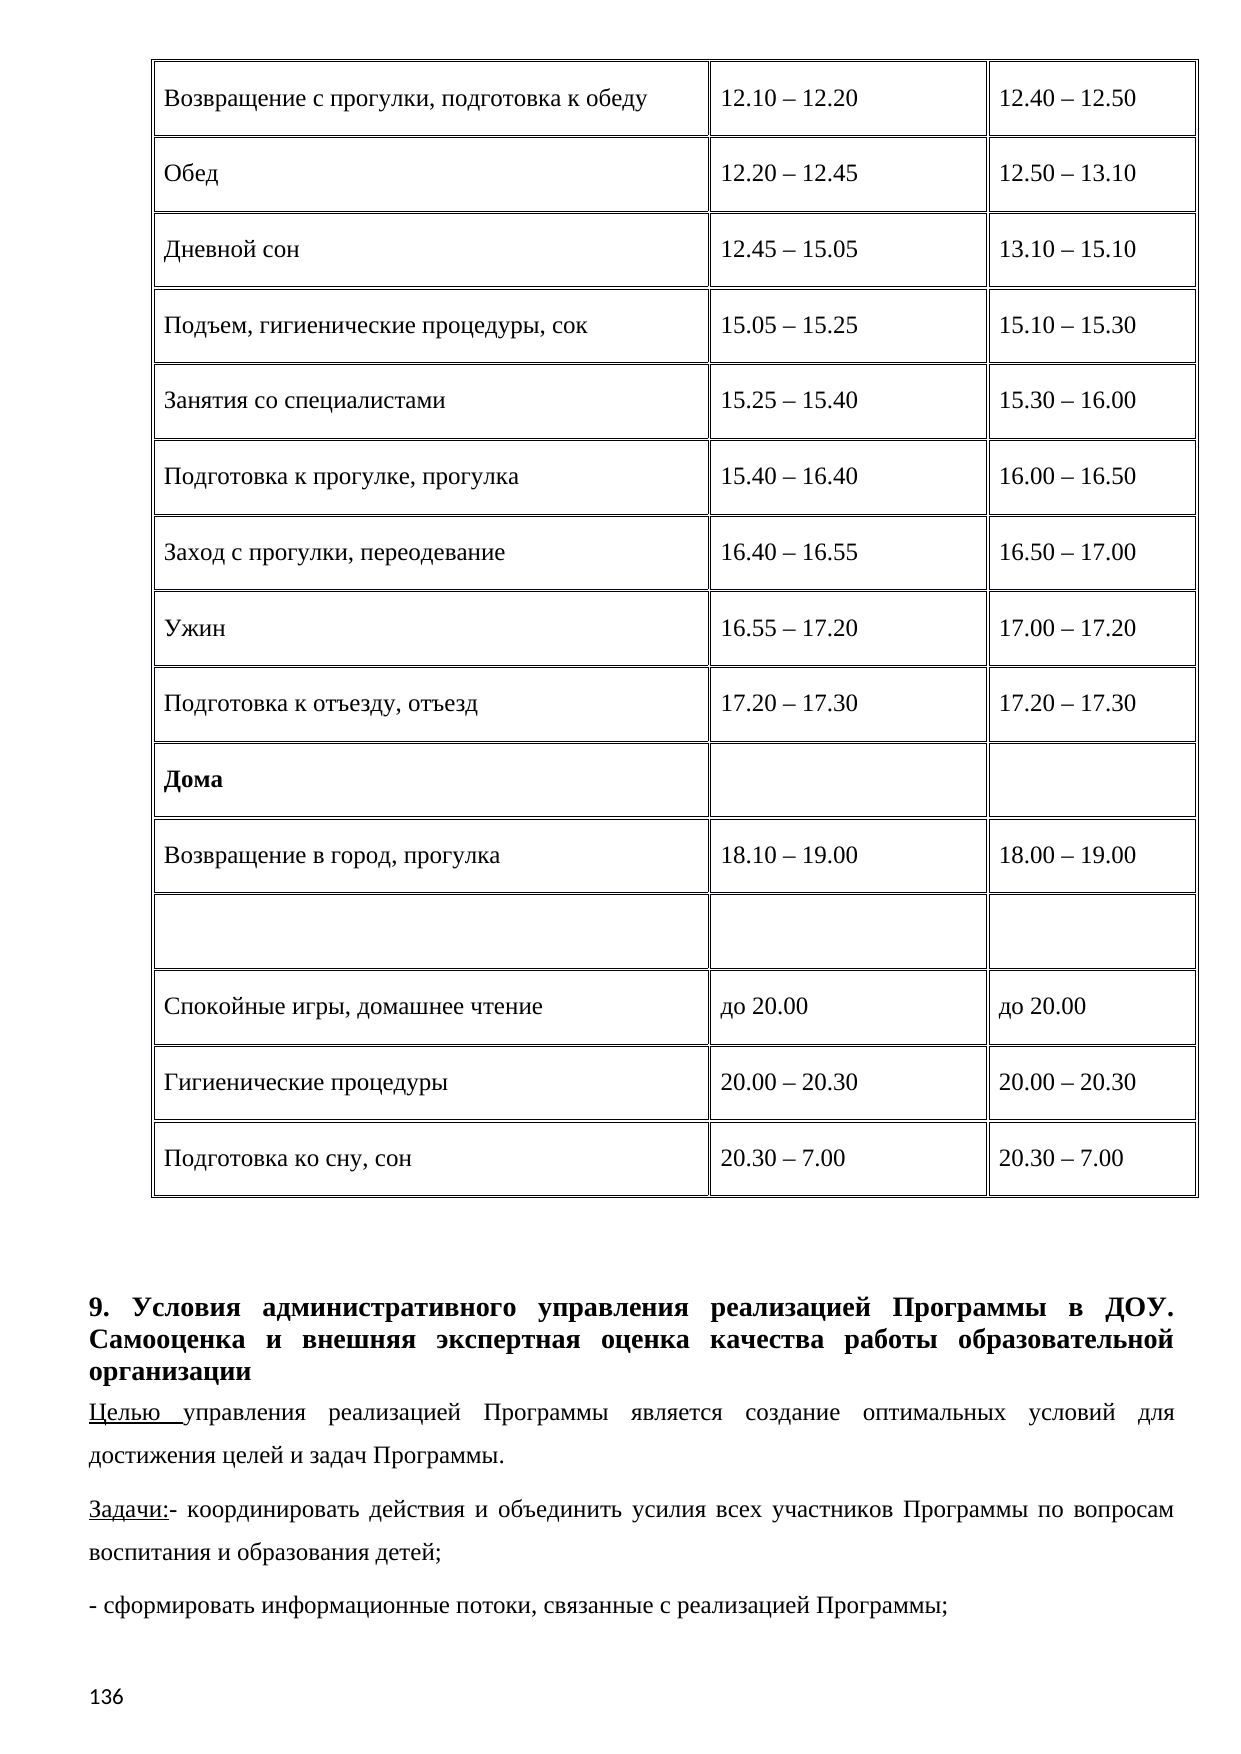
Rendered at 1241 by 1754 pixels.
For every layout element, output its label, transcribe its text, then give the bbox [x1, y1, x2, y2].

table_cell Гигиенические процедуры [155, 1047, 708, 1119]
table_cell 20.30 – 7.00 [990, 1123, 1195, 1195]
text 9. Условия административного управления реализацией Программы в ДОУ. Самооценка и внешняя экспертная оценка качества работы образовательной организации [89, 1290, 1175, 1387]
table_cell 15.25 – 15.40 [711, 365, 986, 438]
table_cell 12.45 – 15.05 [711, 214, 986, 286]
table_cell 16.50 – 17.00 [990, 517, 1195, 589]
table_cell [990, 895, 1195, 968]
table_cell Дома [155, 744, 708, 816]
table_cell [711, 895, 986, 968]
table_cell 16.00 – 16.50 [990, 441, 1195, 513]
table_cell Подъем, гигиенические процедуры, сок [155, 290, 708, 362]
table_cell 17.20 – 17.30 [711, 668, 986, 741]
table_cell 20.30 – 7.00 [711, 1123, 986, 1195]
table_cell [990, 744, 1195, 816]
table_cell 16.55 – 17.20 [711, 592, 986, 665]
table_cell 20.00 – 20.30 [990, 1047, 1195, 1119]
table_cell 18.10 – 19.00 [711, 820, 986, 892]
table_cell 15.30 – 16.00 [990, 365, 1195, 438]
table_cell 17.20 – 17.30 [990, 668, 1195, 741]
table_cell 12.50 – 13.10 [990, 138, 1195, 211]
table_cell [711, 744, 986, 816]
table_cell Подготовка ко сну, сон [155, 1123, 708, 1195]
table_cell 12.40 – 12.50 [990, 62, 1195, 135]
table_cell 15.10 – 15.30 [990, 290, 1195, 362]
table_cell 13.10 – 15.10 [990, 214, 1195, 286]
table_cell [155, 895, 708, 968]
table_cell 15.05 – 15.25 [711, 290, 986, 362]
table_cell Заход с прогулки, переодевание [155, 517, 708, 589]
text Задачи:- координировать действия и объединить усилия всех участников Программы по вопросам воспитания и образования детей; [89, 1494, 1175, 1566]
table_cell 12.10 – 12.20 [711, 62, 986, 135]
table_cell Занятия со специалистами [155, 365, 708, 438]
table_cell Возвращение в город, прогулка [155, 820, 708, 892]
table_cell 12.20 – 12.45 [711, 138, 986, 211]
table_cell Обед [155, 138, 708, 211]
table_cell Подготовка к прогулке, прогулка [155, 441, 708, 513]
table_cell 20.00 – 20.30 [711, 1047, 986, 1119]
table_cell 15.40 – 16.40 [711, 441, 986, 513]
table_cell Дневной сон [155, 214, 708, 286]
table_cell Спокойные игры, домашнее чтение [155, 971, 708, 1043]
table_cell до 20.00 [711, 971, 986, 1043]
text - сформировать информационные потоки, связанные с реализацией Программы; [89, 1591, 1175, 1619]
table_cell Возвращение с прогулки, подготовка к обеду [155, 62, 708, 135]
table_cell Ужин [155, 592, 708, 665]
table_cell 17.00 – 17.20 [990, 592, 1195, 665]
table_cell до 20.00 [990, 971, 1195, 1043]
table_cell 18.00 – 19.00 [990, 820, 1195, 892]
table_cell 16.40 – 16.55 [711, 517, 986, 589]
table_cell Подготовка к отъезду, отъезд [155, 668, 708, 741]
text Целью управления реализацией Программы является создание оптимальных условий для достижения целей и задач Программы. [89, 1397, 1175, 1469]
